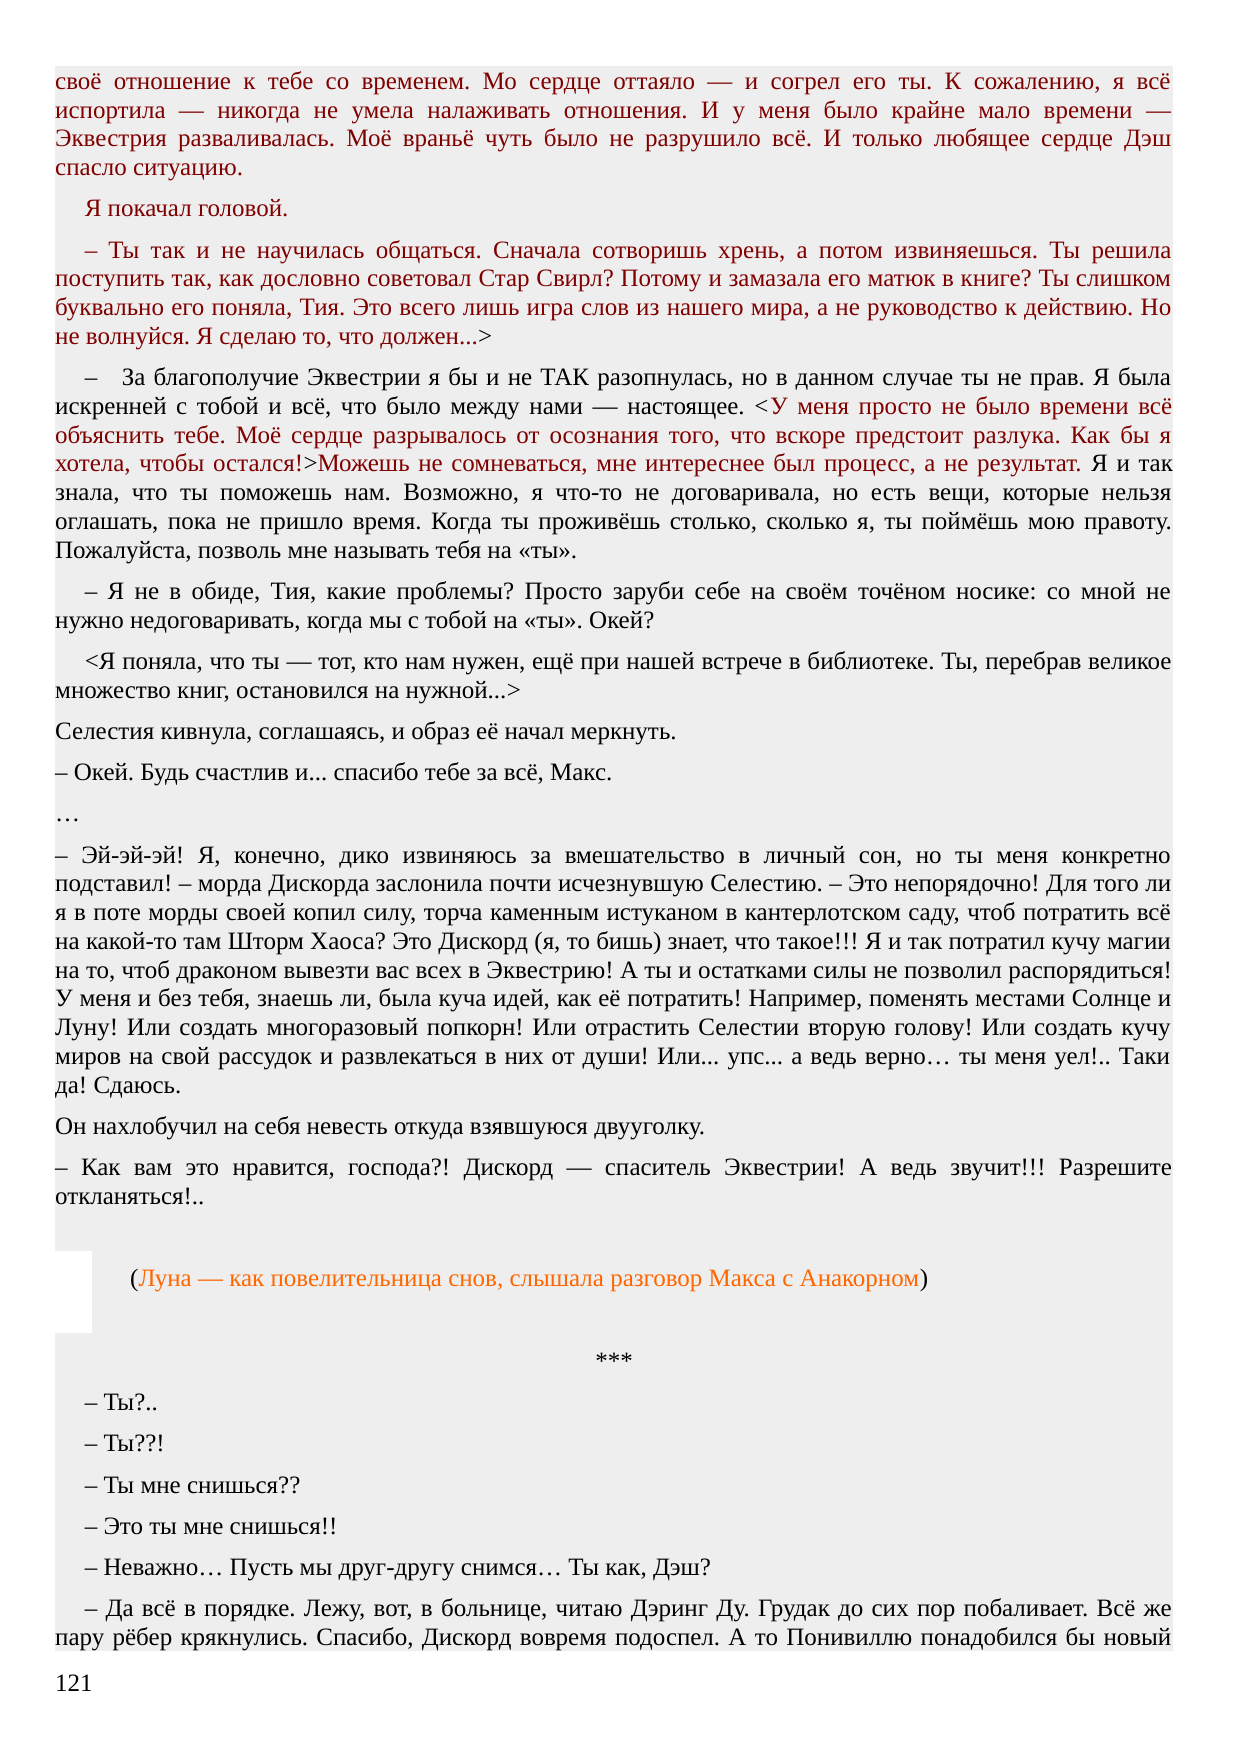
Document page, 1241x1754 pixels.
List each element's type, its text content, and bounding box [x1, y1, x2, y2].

text – Я не в обиде, Тия, какие проблемы? Просто заруби себе на своём точёном носике: со мной не нужно недоговаривать, когда мы с тобой на «ты». Окей? [55, 576, 1173, 633]
text – Ты?.. [55, 1387, 1173, 1416]
text – Ты мне снишься?? [55, 1470, 1173, 1498]
text – За благополучие Эквестрии я бы и не ТАК разопнулась, но в данном случае ты не прав. Я была искренней с тобой и всё, что было между нами — настоящее. <У меня просто не было времени всё объяснить тебе. Моё сердце разрывалось от осознания того, что вскоре предстоит разлука. Как бы я хотела, чтобы остался!>Можешь не сомневаться, мне интереснее был процесс, а не результат. Я и так знала, что ты поможешь нам. Возможно, я что-то не договаривала, но есть вещи, которые нельзя оглашать, пока не пришло время. Когда ты проживёшь столько, сколько я, ты поймёшь мою правоту. Пожалуйста, позволь мне называть тебя на «ты». [55, 362, 1173, 563]
text – Эй-эй-эй! Я, конечно, дико извиняюсь за вмешательство в личный сон, но ты меня конкретно подставил! – морда Дискорда заслонила почти исчезнувшую Селестию. – Это непорядочно! Для того ли я в поте морды своей копил силу, торча каменным истуканом в кантерлотском саду, чтоб потратить всё на какой-то там Шторм Хаоса? Это Дискорд (я, то бишь) знает, что такое!!! Я и так потратил кучу магии на то, чтоб драконом вывезти вас всех в Эквестрию! А ты и остатками силы не позволил распорядиться! У меня и без тебя, знаешь ли, была куча идей, как её потратить! Например, поменять местами Солнце и Луну! Или создать многоразовый попкорн! Или отрастить Селестии вторую голову! Или создать кучу миров на свой рассудок и развлекаться в них от души! Или... упс... а ведь верно… ты меня уел!.. Таки да! Сдаюсь. [55, 840, 1173, 1098]
text – Это ты мне снишься!! [55, 1511, 1173, 1540]
text Он нахлобучил на себя невесть откуда взявшуюся двууголку. [55, 1111, 1173, 1140]
text <Я поняла, что ты — тот, кто нам нужен, ещё при нашей встрече в библиотеке. Ты, перебрав великое множество книг, остановился на нужной...> [55, 646, 1173, 703]
text – Как вам это нравится, господа?! Дискорд — спаситель Эквестрии! А ведь звучит!!! Разрешите откланяться!.. [55, 1152, 1173, 1210]
text – Ты так и не научилась общаться. Сначала сотворишь хрень, а потом извиняешься. Ты решила поступить так, как дословно советовал Стар Свирл? Потому и замазала его матюк в книге? Ты слишком буквально его поняла, Тия. Это всего лишь игра слов из нашего мира, а не руководство к действию. Но не волнуйся. Я сделаю то, что должен...> [55, 235, 1173, 350]
text … [55, 798, 1173, 827]
text Я покачал головой. [55, 193, 1173, 222]
text *** [55, 1346, 1173, 1375]
text – Окей. Будь счастлив и... спасибо тебе за всё, Макс. [55, 757, 1173, 786]
text – Неважно… Пусть мы друг-другу снимся… Ты как, Дэш? [55, 1552, 1173, 1581]
text своё отношение к тебе со временем. Мо сердце оттаяло — и согрел его ты. К сожалению, я всё испортила — никогда не умела налаживать отношения. И у меня было крайне мало времени — Эквестрия разваливалась. Моё враньё чуть было не разрушило всё. И только любящее сердце Дэш спасло ситуацию. [55, 66, 1173, 181]
list (Луна — как повелительница снов, слышала разговор Макса с Анакорном) [92, 1263, 1173, 1292]
text Селестия кивнула, соглашаясь, и образ её начал меркнуть. [55, 716, 1173, 745]
text – Ты??! [55, 1428, 1173, 1457]
text – Да всё в порядке. Лежу, вот, в больнице, читаю Дэринг Ду. Грудак до сих пор побаливает. Всё же пару рёбер крякнулись. Спасибо, Дискорд вовремя подоспел. А то Понивиллю понадобился бы новый [55, 1593, 1173, 1651]
